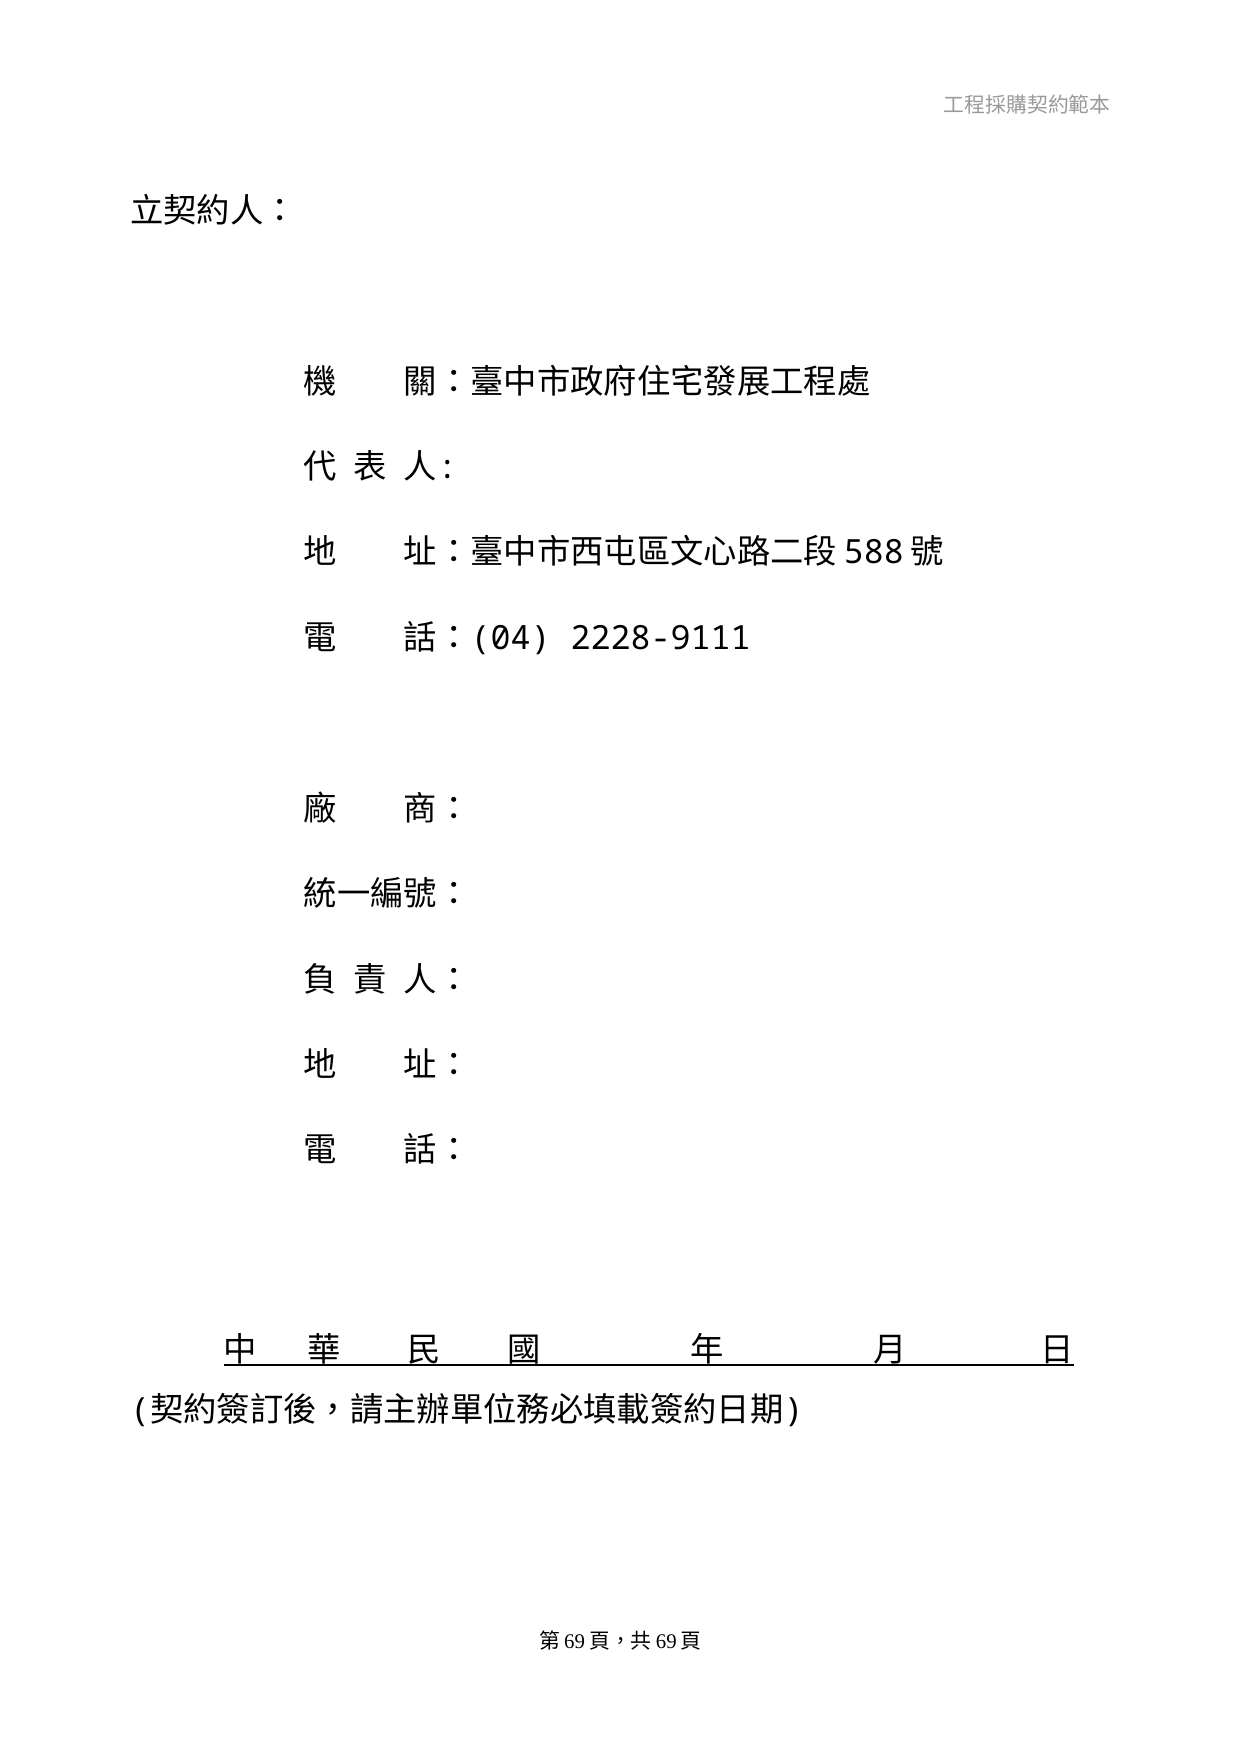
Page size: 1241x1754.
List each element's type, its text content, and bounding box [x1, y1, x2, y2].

text 中 華 民 國 年 月 日 [224, 1322, 1110, 1371]
text 負 責 人： [224, 933, 1110, 1006]
text 代 表 人: [224, 420, 1110, 493]
text 機 關：臺中市政府住宅發展工程處 [224, 335, 1110, 408]
text 電 話： [224, 1103, 1110, 1176]
text (契約簽訂後，請主辦單位務必填載簽約日期) [130, 1383, 1110, 1431]
text 電 話：(04) 2228-9111 [224, 591, 1110, 664]
text 地 址： [224, 1018, 1110, 1091]
text 統一編號： [224, 847, 1110, 920]
text 立契約人： [130, 164, 1110, 237]
text 廠 商： [224, 762, 1110, 835]
text 地 址：臺中市西屯區文心路二段588號 [224, 506, 1110, 578]
